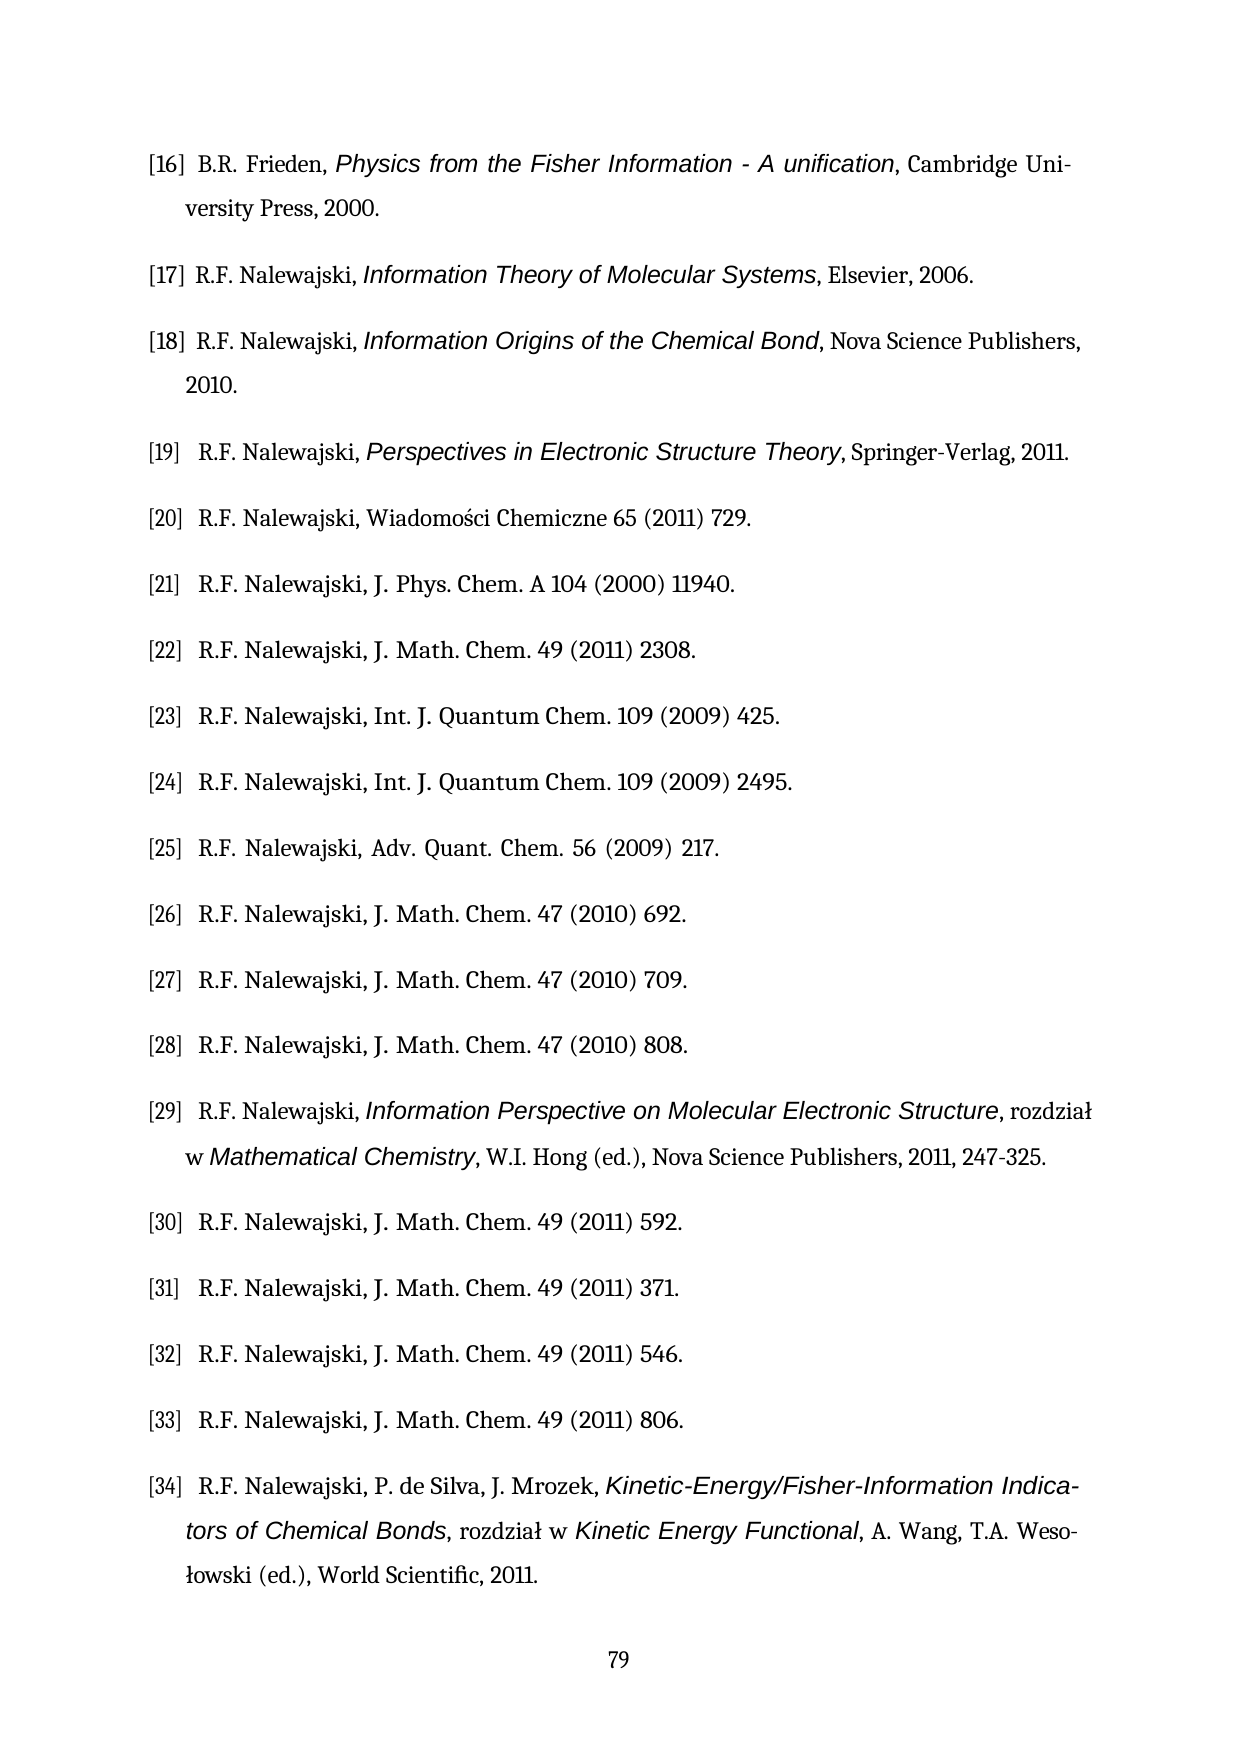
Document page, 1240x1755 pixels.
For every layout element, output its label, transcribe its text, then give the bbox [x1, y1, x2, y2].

text [32] [148, 1341, 188, 1368]
text R.F. Nalewajski, J. Math. Chem. 49 (2011) 546. [198, 1341, 714, 1368]
text R.F. Nalewajski, J. Math. Chem. 49 (2011) 592. [198, 1209, 714, 1236]
text R.F. Nalewajski, J. Math. Chem. 47 (2010) 709. [198, 966, 714, 993]
text [34] [148, 1473, 188, 1500]
text R.F. Nalewajski, J. Phys. Chem. A 104 (2000) 11940. [198, 571, 772, 598]
text R.F. Nalewajski, J. Math. Chem. 47 (2010) 808. [198, 1032, 714, 1059]
text [22] [148, 637, 188, 664]
text tors of Chemical Bonds, rozdział w Kinetic Energy Functional, A. Wang, T.A. Weso- [186, 1518, 1094, 1545]
text R.F. Nalewajski, J. Math. Chem. 49 (2011) 371. [198, 1275, 714, 1302]
text R.F. Nalewajski, Perspectives in Electronic Structure Theory, Springer-Verlag, 2011. [198, 439, 1094, 466]
text [20] [148, 505, 188, 532]
text [21] [148, 571, 188, 598]
text [23] [148, 703, 188, 730]
text R.F. Nalewajski, J. Math. Chem. 49 (2011) 806. [198, 1407, 714, 1434]
text R.F. Nalewajski, Information Perspective on Molecular Electronic Structure, rozdział [198, 1098, 1094, 1125]
text R.F. Nalewajski, J. Math. Chem. 49 (2011) 2308. [198, 637, 727, 664]
text R.F. Nalewajski, Adv. Quant. Chem. 56 (2009) 217. [198, 834, 756, 862]
text R.F. Nalewajski, Wiadomości Chemiczne 65 (2011) 729. [198, 505, 798, 532]
text [29] [148, 1098, 188, 1125]
text [19] [148, 439, 188, 466]
text R.F. Nalewajski, J. Math. Chem. 47 (2010) 692. [198, 900, 714, 928]
text 79 [608, 1647, 634, 1674]
text [26] [148, 900, 188, 928]
text [28] [148, 1032, 188, 1059]
text [17] R.F. Nalewajski, Information Theory of Molecular Systems, Elsevier, 2006. [148, 262, 999, 289]
text łowski (ed.), World Scientiﬁc, 2011. [186, 1561, 1094, 1590]
text [30] [148, 1209, 188, 1236]
text w Mathematical Chemistry, W.I. Hong (ed.), Nova Science Publishers, 2011, 247-325. [186, 1143, 1094, 1170]
text [16] B.R. Frieden, Physics from the Fisher Information - A uniﬁcation, Cambridge Uni- [147, 151, 1094, 178]
text [27] [148, 966, 188, 993]
text R.F. Nalewajski, Int. J. Quantum Chem. 109 (2009) 425. [198, 703, 809, 730]
text 2010. [186, 371, 1094, 400]
text [33] [148, 1407, 188, 1434]
text [31] [148, 1275, 188, 1302]
text R.F. Nalewajski, Int. J. Quantum Chem. 109 (2009) 2495. [198, 769, 822, 796]
text [25] [148, 834, 188, 862]
text [18] R.F. Nalewajski, Information Origins of the Chemical Bond, Nova Science Publishers, [148, 328, 1094, 355]
text R.F. Nalewajski, P. de Silva, J. Mrozek, Kinetic-Energy/Fisher-Information Indica- [198, 1473, 1094, 1500]
text [24] [148, 769, 188, 796]
text versity Press, 2000. [186, 194, 1094, 223]
